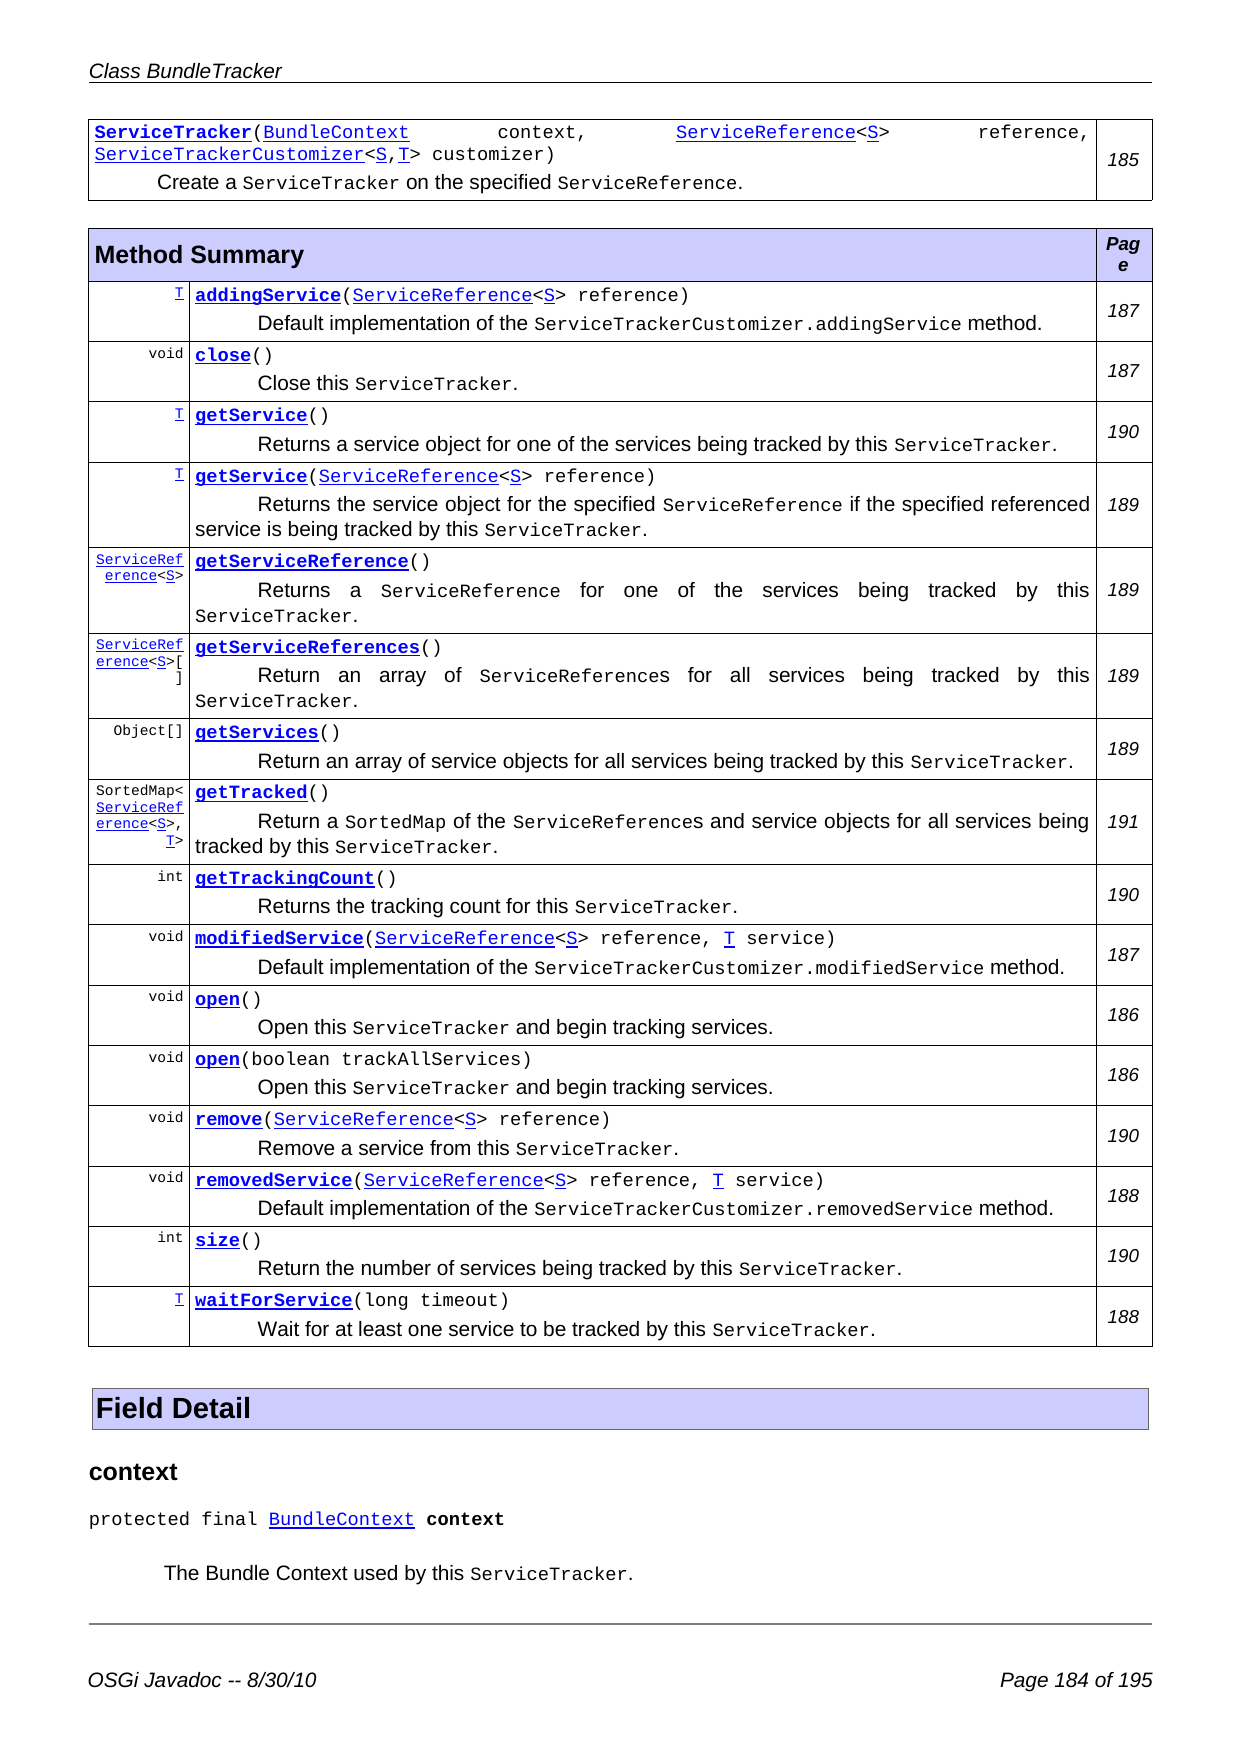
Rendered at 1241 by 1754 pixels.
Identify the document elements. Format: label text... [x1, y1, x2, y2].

table_cell 180 [1097, 865, 1152, 924]
table_cell 176 [1097, 342, 1152, 401]
subtitle context [88, 1457, 1152, 1486]
table_cell 176 [1097, 986, 1152, 1045]
table_cell 176 [1097, 1046, 1152, 1105]
table_cell void [89, 986, 189, 1045]
table_cell getServices() Return an array of service objects for all services being tracked by this ServiceTracker. [190, 719, 1096, 778]
table_cell void [89, 1046, 189, 1105]
table_cell 178 [1097, 1287, 1152, 1346]
table_cell removedService(ServiceReference<S> reference, T service) Default implementation of the ServiceTrackerCustomizer.removedService method. [190, 1167, 1096, 1226]
table_cell 178 [1097, 634, 1152, 718]
table_cell void [89, 925, 189, 984]
table_cell 179 [1097, 719, 1152, 778]
table_cell void [89, 1106, 189, 1166]
table_cell 177 [1097, 925, 1152, 984]
table_cell void [89, 342, 189, 401]
table_cell 180 [1097, 780, 1152, 864]
table_header Page [1097, 229, 1152, 281]
table_cell 179 [1097, 1106, 1152, 1166]
table_cell getServiceReference() Returns a ServiceReference for one of the services being tracked by this ServiceTracker. [190, 548, 1096, 633]
table_cell ServiceReference<S> [89, 548, 189, 633]
table_cell 177 [1097, 1167, 1152, 1226]
table_cell remove(ServiceReference<S> reference) Remove a service from this ServiceTracker. [190, 1106, 1096, 1166]
table_cell modifiedService(ServiceReference<S> reference, T service) Default implementation of the ServiceTrackerCustomizer.modifiedService method. [190, 925, 1096, 984]
table_cell 175 [1097, 120, 1152, 200]
table_cell getServiceReferences() Return an array of ServiceReferences for all services being tracked by this ServiceTracker. [190, 634, 1096, 718]
table_cell T [89, 463, 189, 547]
table_header Method Summary [89, 229, 1096, 281]
table_cell int [89, 1227, 189, 1286]
table_cell close() Close this ServiceTracker. [190, 342, 1096, 401]
table_cell 179 [1097, 402, 1152, 462]
table_cell 179 [1097, 463, 1152, 547]
table_cell getTrackingCount() Returns the tracking count for this ServiceTracker. [190, 865, 1096, 924]
table_cell ServiceReference<S>[] [89, 634, 189, 718]
table_cell addingService(ServiceReference<S> reference) Default implementation of the ServiceTrackerCustomizer.addingService method. [190, 282, 1096, 341]
text protected final BundleContext context [88, 1510, 1152, 1531]
table_cell T [89, 402, 189, 462]
table_cell size() Return the number of services being tracked by this ServiceTracker. [190, 1227, 1096, 1286]
table_cell 179 [1097, 1227, 1152, 1286]
table_cell SortedMap<ServiceReference<S>,T> [89, 780, 189, 864]
text The Bundle Context used by this ServiceTracker. [163, 1560, 1152, 1586]
table_cell 178 [1097, 548, 1152, 633]
table_cell T [89, 282, 189, 341]
subtitle Field Detail [93, 1389, 1148, 1429]
table_cell T [89, 1287, 189, 1346]
table_cell Object[] [89, 719, 189, 778]
table_cell open() Open this ServiceTracker and begin tracking services. [190, 986, 1096, 1045]
table_cell getService() Returns a service object for one of the services being tracked by this ServiceTracker. [190, 402, 1096, 462]
table_cell void [89, 1167, 189, 1226]
table_cell 177 [1097, 282, 1152, 341]
table_cell getService(ServiceReference<S> reference) Returns the service object for the specified ServiceReference if the specified referenced service is being tracked by this ServiceTracker. [190, 463, 1096, 547]
table_cell open(boolean trackAllServices) Open this ServiceTracker and begin tracking services. [190, 1046, 1096, 1105]
table_cell int [89, 865, 189, 924]
table_cell ServiceTracker(BundleContext context, ServiceReference<S> reference, ServiceTrackerCustomizer<S,T> customizer) Create a ServiceTracker on the specified ServiceReference. [89, 120, 1096, 200]
table_cell getTracked() Return a SortedMap of the ServiceReferences and service objects for all services being tracked by this ServiceTracker. [190, 780, 1096, 864]
table_cell waitForService(long timeout) Wait for at least one service to be tracked by this ServiceTracker. [190, 1287, 1096, 1346]
